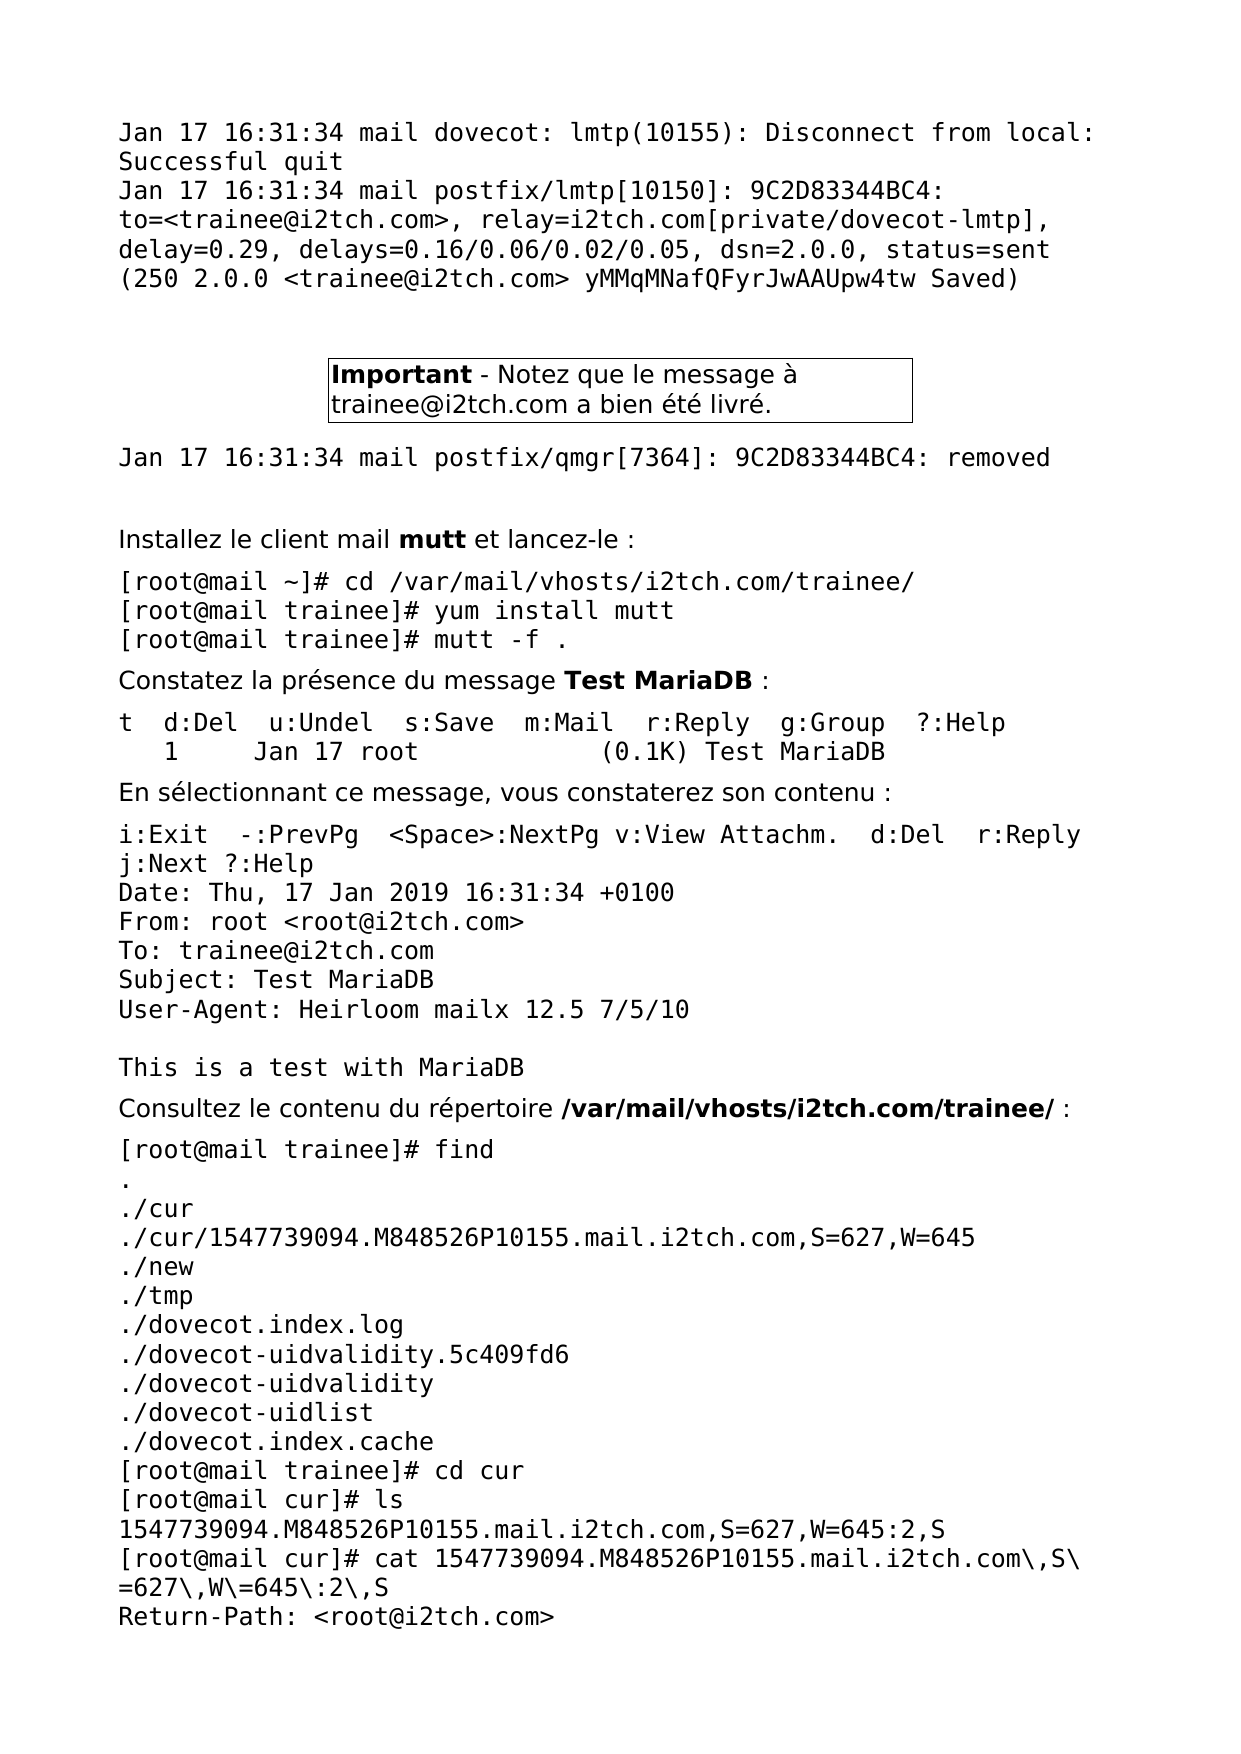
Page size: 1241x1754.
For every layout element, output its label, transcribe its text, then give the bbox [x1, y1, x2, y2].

text Consultez le contenu du répertoire /var/mail/vhosts/i2tch.com/trainee/ : [118, 1094, 1122, 1123]
text Installez le client mail mutt et lancez-le : [118, 525, 1122, 554]
text t d:Del u:Undel s:Save m:Mail r:Reply g:Group ?:Help 1 Jan 17 root (0.1K) Test MariaDB [118, 708, 1122, 766]
text i:Exit -:PrevPg <Space>:NextPg v:View Attachm. d:Del r:Reply j:Next ?:Help Date: Thu, 17 Jan 2019 16:31:34 +0100 From: root <root@i2tch.com> To: trainee@i2tch.com Subject: Test MariaDB User-Agent: Heirloom mailx 12.5 7/5/10 This is a test with MariaDB [118, 820, 1122, 1082]
table_header Important - Notez que le message à trainee@i2tch.com a bien été livré. [329, 359, 912, 422]
text Jan 17 16:31:34 mail dovecot: lmtp(10155): Disconnect from local: Successful quit Jan 17 16:31:34 mail postfix/lmtp[10150]: 9C2D83344BC4: to=<trainee@i2tch.com>, relay=i2tch.com[private/dovecot-lmtp], delay=0.29, delays=0.16/0.06/0.02/0.05, dsn=2.0.0, status=sent (250 2.0.0 <trainee@i2tch.com> yMMqMNafQFyrJwAAUpw4tw Saved) Jan 17 16:31:34 mail postfix/qmgr[7364]: 9C2D83344BC4: removed [118, 118, 1122, 472]
text Constatez la présence du message Test MariaDB : [118, 666, 1122, 696]
text [root@mail ~]# cd /var/mail/vhosts/i2tch.com/trainee/ [root@mail trainee]# yum install mutt [root@mail trainee]# mutt -f . [118, 567, 1122, 654]
text En sélectionnant ce message, vous constaterez son contenu : [118, 778, 1122, 807]
text [root@mail trainee]# find . ./cur ./cur/1547739094.M848526P10155.mail.i2tch.com,S=627,W=645 ./new ./tmp ./dovecot.index.log ./dovecot-uidvalidity.5c409fd6 ./dovecot-uidvalidity ./dovecot-uidlist ./dovecot.index.cache [root@mail trainee]# cd cur [root@mail cur]# ls 1547739094.M848526P10155.mail.i2tch.com,S=627,W=645:2,S [root@mail cur]# cat 1547739094.M848526P10155.mail.i2tch.com\,S\=627\,W\=645\:2\,S Return-Path: <root@i2tch.com> [118, 1136, 1122, 1632]
